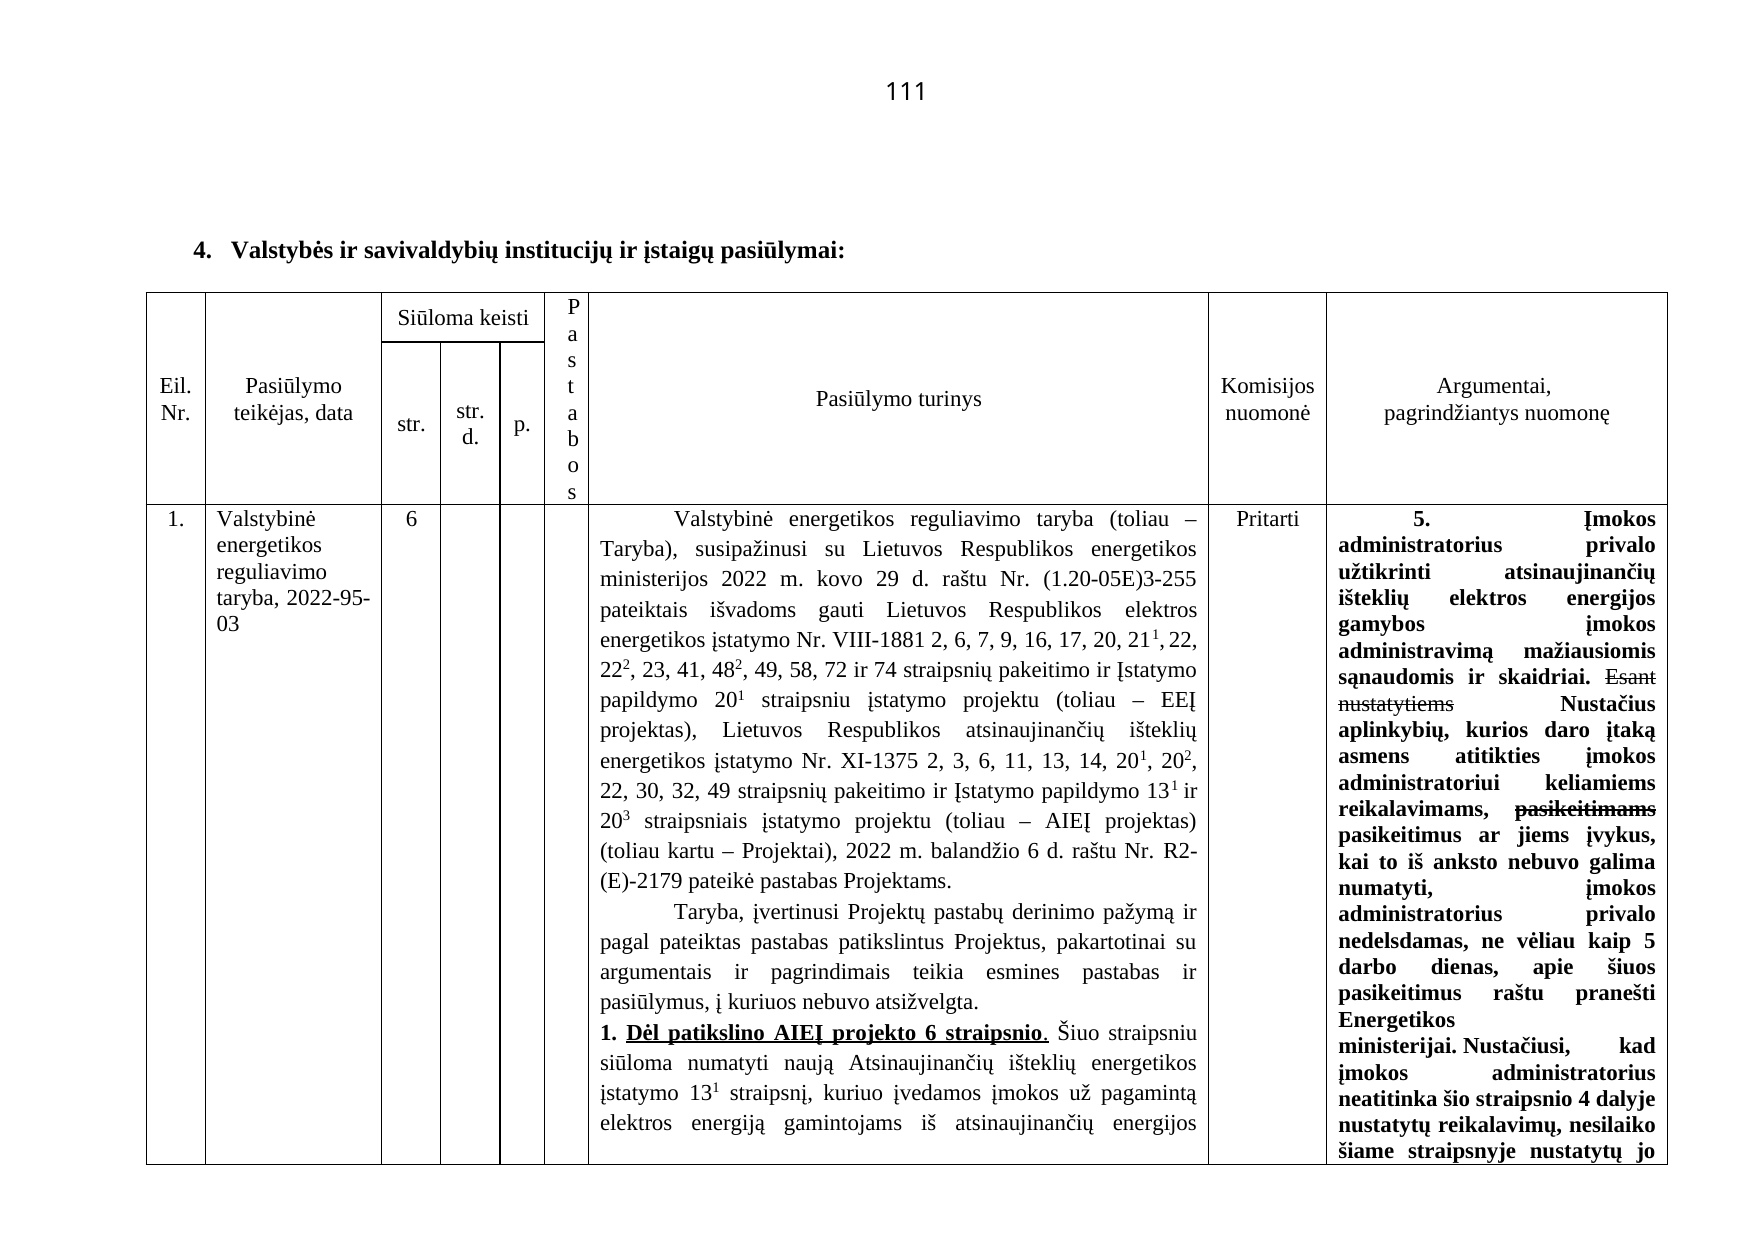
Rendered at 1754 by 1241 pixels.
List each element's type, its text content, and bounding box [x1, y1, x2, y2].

table_header Pasiūlymo teikėjas, data [206, 293, 381, 504]
table_cell Valstybinė energetikos reguliavimo taryba (toliau ‒ Taryba), susipažinusi su Lietuvos Respublikos energetikos ministerijos 2022 m. kovo 29 d. raštu Nr. (1.20-05E)3-255 pateiktais išvadoms gauti Lietuvos Respublikos elektros energetikos įstatymo Nr. VIII-1881 2, 6, 7, 9, 16, 17, 20, 211, 22, 222, 23, 41, 482, 49, 58, 72 ir 74 straipsnių pakeitimo ir Įstatymo papildymo 201 straipsniu įstatymo projektu (toliau – EEĮ projektas), Lietuvos Respublikos atsinaujinančių išteklių energetikos įstatymo Nr. XI-1375 2, 3, 6, 11, 13, 14, 201, 202, 22, 30, 32, 49 straipsnių pakeitimo ir Įstatymo papildymo 131 ir 203 straipsniais įstatymo projektu (toliau – AIEĮ projektas) (toliau kartu – Projektai), 2022 m. balandžio 6 d. raštu Nr. R2-(E)-2179 pateikė pastabas Projektams. Taryba, įvertinusi Projektų pastabų derinimo pažymą ir pagal pateiktas pastabas patikslintus Projektus, pakartotinai su argumentais ir pagrindimais teikia esmines pastabas ir pasiūlymus, į kuriuos nebuvo atsižvelgta. 1. Dėl patikslino AIEĮ projekto 6 straipsnio. Šiuo straipsniu siūloma numatyti naują Atsinaujinančių išteklių energetikos įstatymo 131 straipsnį, kuriuo įvedamos įmokos už pagamintą elektros energiją gamintojams iš atsinaujinančių energijos [589, 505, 1208, 1164]
table_cell str. [382, 343, 440, 504]
table_cell [441, 505, 499, 1164]
table_cell 6 [382, 505, 440, 1164]
table_cell 5. Įmokos administratorius privalo užtikrinti atsinaujinančių išteklių elektros energijos gamybos įmokos administravimą mažiausiomis sąnaudomis ir skaidriai. Esant nustatytiems Nustačius aplinkybių, kurios daro įtaką asmens atitikties įmokos administratoriui keliamiems reikalavimams, pasikeitimams pasikeitimus ar jiems įvykus, kai to iš anksto nebuvo galima numatyti, įmokos administratorius privalo nedelsdamas, ne vėliau kaip 5 darbo dienas, apie šiuos pasikeitimus raštu pranešti Energetikos ministerijai. Nustačiusi, kad įmokos administratorius neatitinka šio straipsnio 4 dalyje nustatytų reikalavimų, nesilaiko šiame straipsnyje nustatytų jo [1327, 505, 1667, 1164]
table_header Eil. Nr. [147, 293, 205, 504]
table_cell Valstybinė energetikos reguliavimo taryba, 2022-95-03 [206, 505, 381, 1164]
table_cell [501, 505, 544, 1164]
list Valstybės ir savivaldybių institucijų ir įstaigų pasiūlymai: [193, 235, 1695, 263]
table_header Argumentai, pagrindžiantys nuomonę [1327, 293, 1667, 504]
table_header Siūloma keisti [382, 293, 544, 341]
table_cell Pritarti [1209, 505, 1326, 1164]
table_header Pasiūlymo turinys [589, 293, 1208, 504]
table_cell p. [501, 343, 544, 504]
table_header Pastabos [545, 293, 588, 504]
table_header Komisijos nuomonė [1209, 293, 1326, 504]
table_cell [545, 505, 588, 1164]
table_cell str. d. [441, 343, 499, 504]
table_cell 1. [147, 505, 205, 1164]
